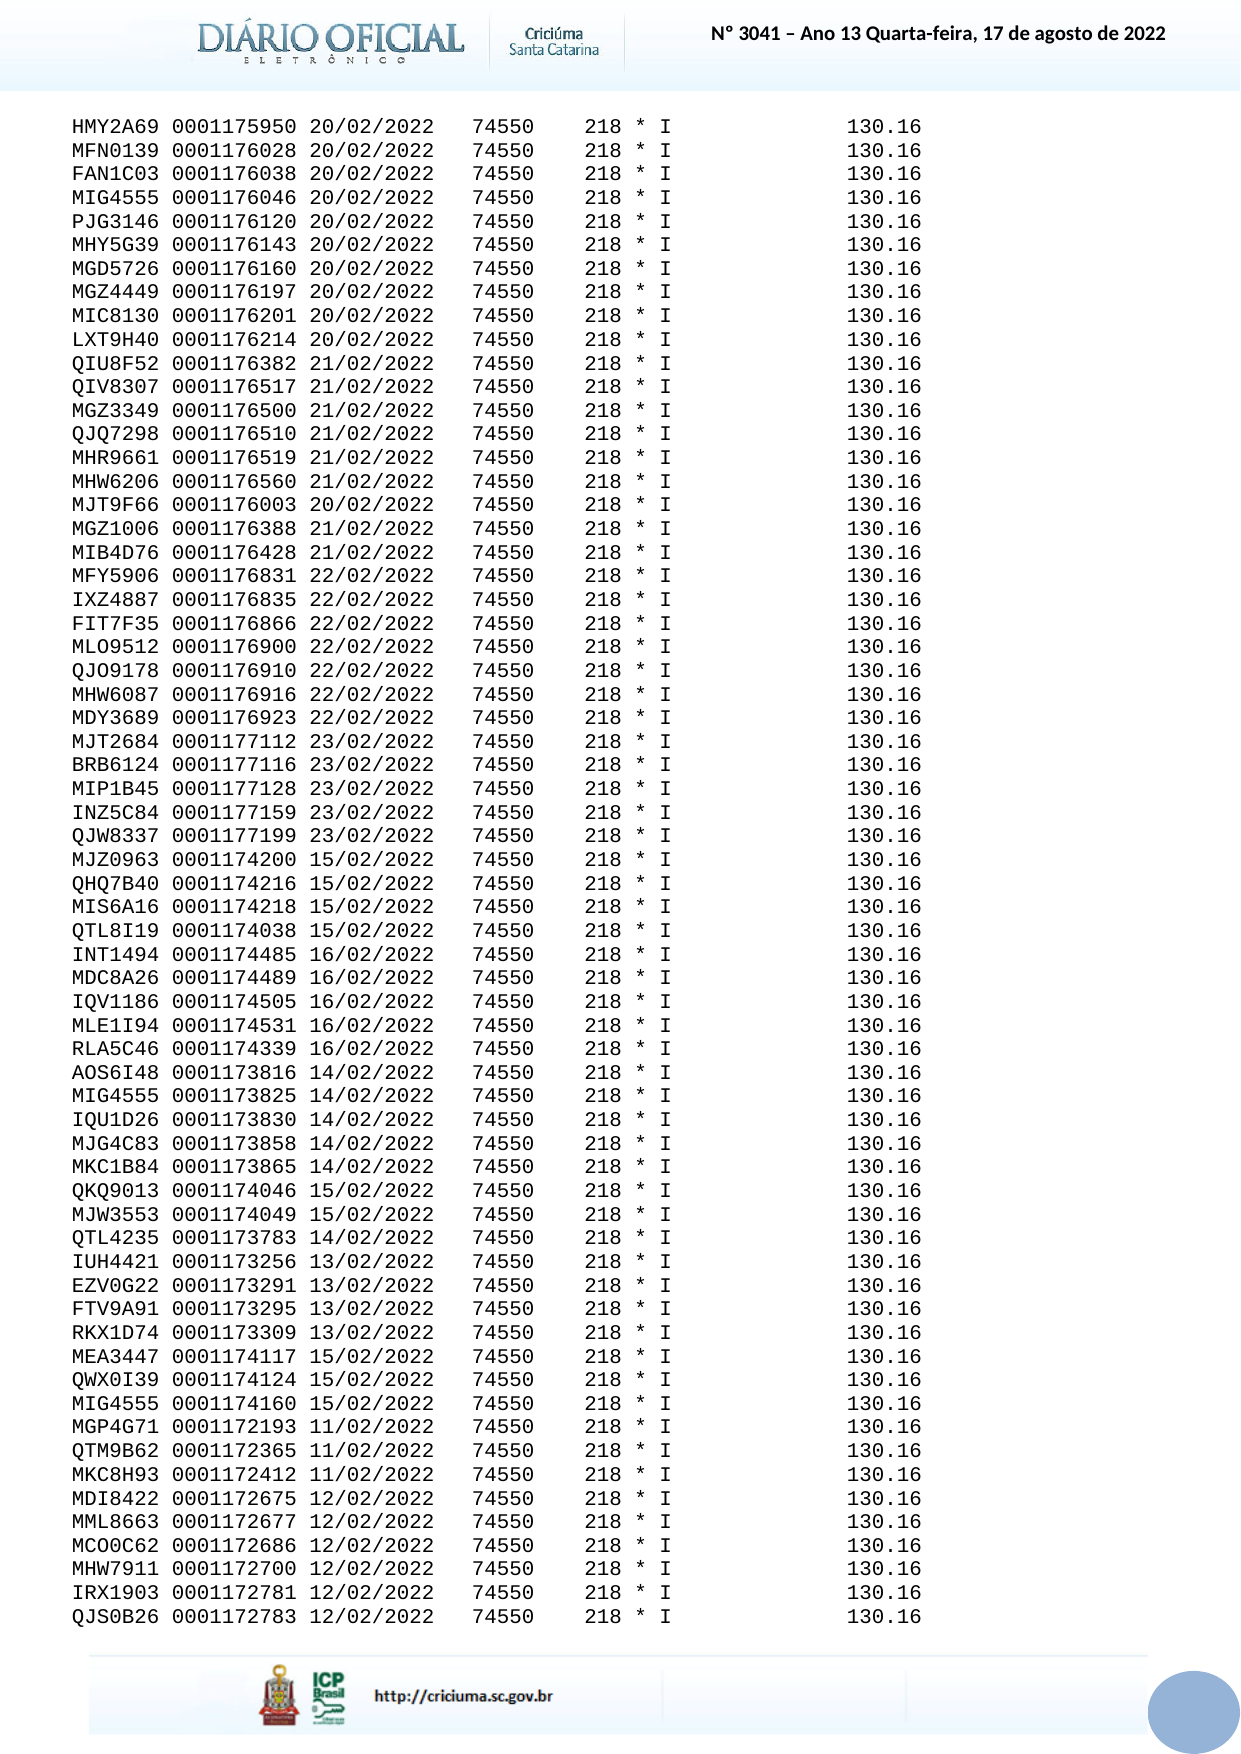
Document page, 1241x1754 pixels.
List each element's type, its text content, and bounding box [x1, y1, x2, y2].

text MCO0C62 0001172686 12/02/2022 74550 218 * I 130.16 [59, 1535, 1181, 1558]
text INZ5C84 0001177159 23/02/2022 74550 218 * I 130.16 [59, 802, 1181, 825]
text EZV0G22 0001173291 13/02/2022 74550 218 * I 130.16 [59, 1275, 1181, 1298]
text MML8663 0001172677 12/02/2022 74550 218 * I 130.16 [59, 1511, 1181, 1535]
text QIU8F52 0001176382 21/02/2022 74550 218 * I 130.16 [59, 352, 1181, 376]
text MGZ1006 0001176388 21/02/2022 74550 218 * I 130.16 [59, 518, 1181, 542]
text FAN1C03 0001176038 20/02/2022 74550 218 * I 130.16 [59, 163, 1181, 187]
text IQU1D26 0001173830 14/02/2022 74550 218 * I 130.16 [59, 1109, 1181, 1133]
text MHY5G39 0001176143 20/02/2022 74550 218 * I 130.16 [59, 234, 1181, 258]
text HMY2A69 0001175950 20/02/2022 74550 218 * I 130.16 [59, 116, 1181, 140]
text QKQ9013 0001174046 15/02/2022 74550 218 * I 130.16 [59, 1180, 1181, 1204]
text QTL4235 0001173783 14/02/2022 74550 218 * I 130.16 [59, 1227, 1181, 1251]
text MJG4C83 0001173858 14/02/2022 74550 218 * I 130.16 [59, 1133, 1181, 1156]
text MJT2684 0001177112 23/02/2022 74550 218 * I 130.16 [59, 731, 1181, 754]
text QJQ7298 0001176510 21/02/2022 74550 218 * I 130.16 [59, 423, 1181, 447]
text MFY5906 0001176831 22/02/2022 74550 218 * I 130.16 [59, 565, 1181, 589]
text QHQ7B40 0001174216 15/02/2022 74550 218 * I 130.16 [59, 873, 1181, 896]
text MDI8422 0001172675 12/02/2022 74550 218 * I 130.16 [59, 1487, 1181, 1511]
text INT1494 0001174485 16/02/2022 74550 218 * I 130.16 [59, 944, 1181, 967]
text MGP4G71 0001172193 11/02/2022 74550 218 * I 130.16 [59, 1417, 1181, 1440]
text MIB4D76 0001176428 21/02/2022 74550 218 * I 130.16 [59, 542, 1181, 565]
text MKC8H93 0001172412 11/02/2022 74550 218 * I 130.16 [59, 1464, 1181, 1487]
text MGZ3349 0001176500 21/02/2022 74550 218 * I 130.16 [59, 400, 1181, 423]
text QWX0I39 0001174124 15/02/2022 74550 218 * I 130.16 [59, 1369, 1181, 1393]
text MHW6206 0001176560 21/02/2022 74550 218 * I 130.16 [59, 471, 1181, 494]
text BRB6124 0001177116 23/02/2022 74550 218 * I 130.16 [59, 754, 1181, 778]
text MGZ4449 0001176197 20/02/2022 74550 218 * I 130.16 [59, 282, 1181, 305]
text QJO9178 0001176910 22/02/2022 74550 218 * I 130.16 [59, 660, 1181, 683]
text MIS6A16 0001174218 15/02/2022 74550 218 * I 130.16 [59, 896, 1181, 920]
text MLE1I94 0001174531 16/02/2022 74550 218 * I 130.16 [59, 1014, 1181, 1038]
text IXZ4887 0001176835 22/02/2022 74550 218 * I 130.16 [59, 589, 1181, 613]
text MDY3689 0001176923 22/02/2022 74550 218 * I 130.16 [59, 707, 1181, 731]
text MJZ0963 0001174200 15/02/2022 74550 218 * I 130.16 [59, 849, 1181, 873]
text IRX1903 0001172781 12/02/2022 74550 218 * I 130.16 [59, 1582, 1181, 1606]
text IUH4421 0001173256 13/02/2022 74550 218 * I 130.16 [59, 1251, 1181, 1275]
text QJW8337 0001177199 23/02/2022 74550 218 * I 130.16 [59, 825, 1181, 849]
text QTM9B62 0001172365 11/02/2022 74550 218 * I 130.16 [59, 1440, 1181, 1464]
text MHW6087 0001176916 22/02/2022 74550 218 * I 130.16 [59, 683, 1181, 707]
text MIG4555 0001176046 20/02/2022 74550 218 * I 130.16 [59, 187, 1181, 211]
text MIG4555 0001173825 14/02/2022 74550 218 * I 130.16 [59, 1086, 1181, 1109]
text FTV9A91 0001173295 13/02/2022 74550 218 * I 130.16 [59, 1298, 1181, 1322]
text MJW3553 0001174049 15/02/2022 74550 218 * I 130.16 [59, 1204, 1181, 1227]
text LXT9H40 0001176214 20/02/2022 74550 218 * I 130.16 [59, 329, 1181, 352]
text FIT7F35 0001176866 22/02/2022 74550 218 * I 130.16 [59, 613, 1181, 636]
text MHW7911 0001172700 12/02/2022 74550 218 * I 130.16 [59, 1558, 1181, 1582]
text MKC1B84 0001173865 14/02/2022 74550 218 * I 130.16 [59, 1156, 1181, 1180]
text QTL8I19 0001174038 15/02/2022 74550 218 * I 130.16 [59, 920, 1181, 944]
text QIV8307 0001176517 21/02/2022 74550 218 * I 130.16 [59, 376, 1181, 400]
text MIC8130 0001176201 20/02/2022 74550 218 * I 130.16 [59, 305, 1181, 329]
text IQV1186 0001174505 16/02/2022 74550 218 * I 130.16 [59, 991, 1181, 1014]
text MHR9661 0001176519 21/02/2022 74550 218 * I 130.16 [59, 447, 1181, 471]
text QJS0B26 0001172783 12/02/2022 74550 218 * I 130.16 [59, 1606, 1181, 1629]
text MEA3447 0001174117 15/02/2022 74550 218 * I 130.16 [59, 1346, 1181, 1369]
text MIG4555 0001174160 15/02/2022 74550 218 * I 130.16 [59, 1393, 1181, 1417]
text MFN0139 0001176028 20/02/2022 74550 218 * I 130.16 [59, 140, 1181, 163]
text AOS6I48 0001173816 14/02/2022 74550 218 * I 130.16 [59, 1062, 1181, 1086]
text MLO9512 0001176900 22/02/2022 74550 218 * I 130.16 [59, 636, 1181, 660]
text PJG3146 0001176120 20/02/2022 74550 218 * I 130.16 [59, 211, 1181, 234]
text RLA5C46 0001174339 16/02/2022 74550 218 * I 130.16 [59, 1038, 1181, 1062]
text RKX1D74 0001173309 13/02/2022 74550 218 * I 130.16 [59, 1322, 1181, 1346]
text MDC8A26 0001174489 16/02/2022 74550 218 * I 130.16 [59, 967, 1181, 991]
text MGD5726 0001176160 20/02/2022 74550 218 * I 130.16 [59, 258, 1181, 282]
text MIP1B45 0001177128 23/02/2022 74550 218 * I 130.16 [59, 778, 1181, 802]
text MJT9F66 0001176003 20/02/2022 74550 218 * I 130.16 [59, 494, 1181, 518]
